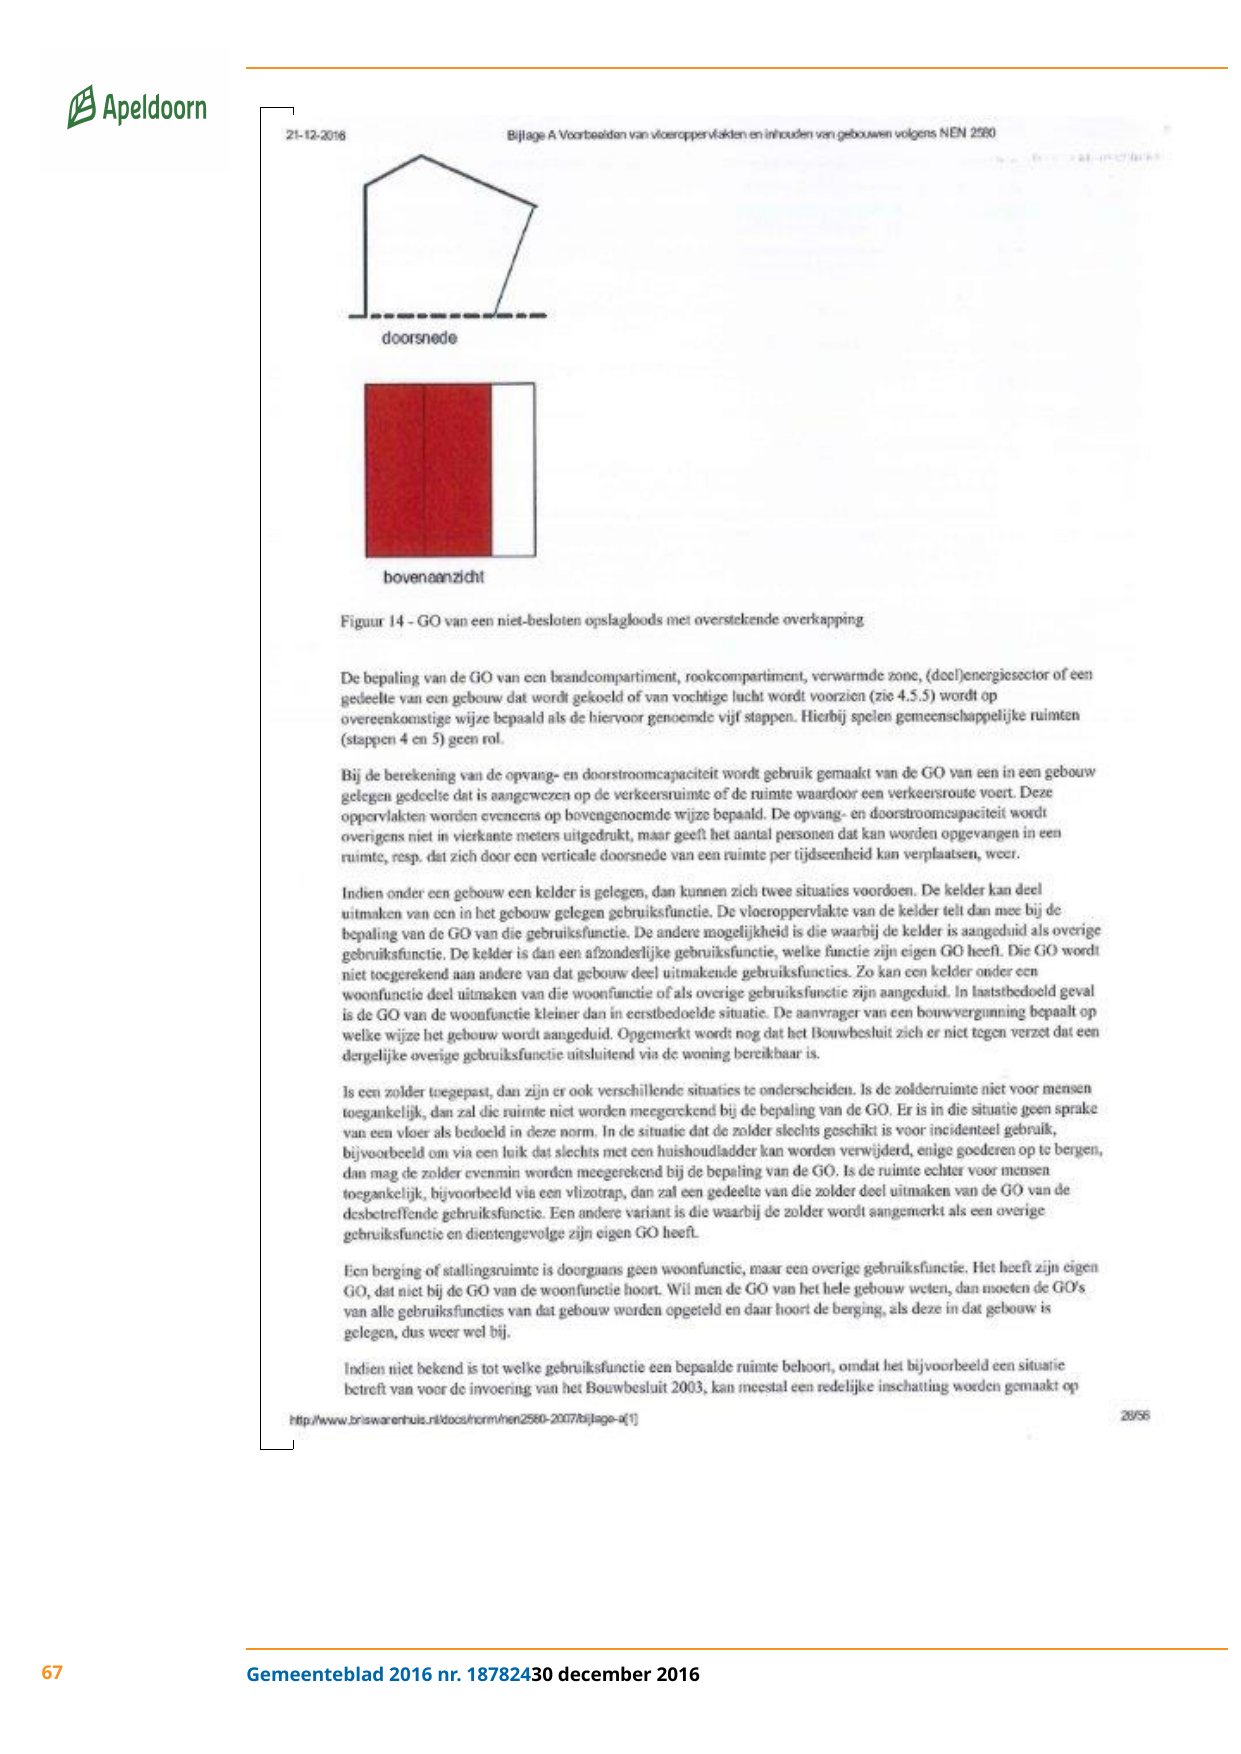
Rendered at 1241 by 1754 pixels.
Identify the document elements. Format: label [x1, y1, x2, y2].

picture [41, 47, 231, 172]
picture [268, 115, 1173, 1440]
